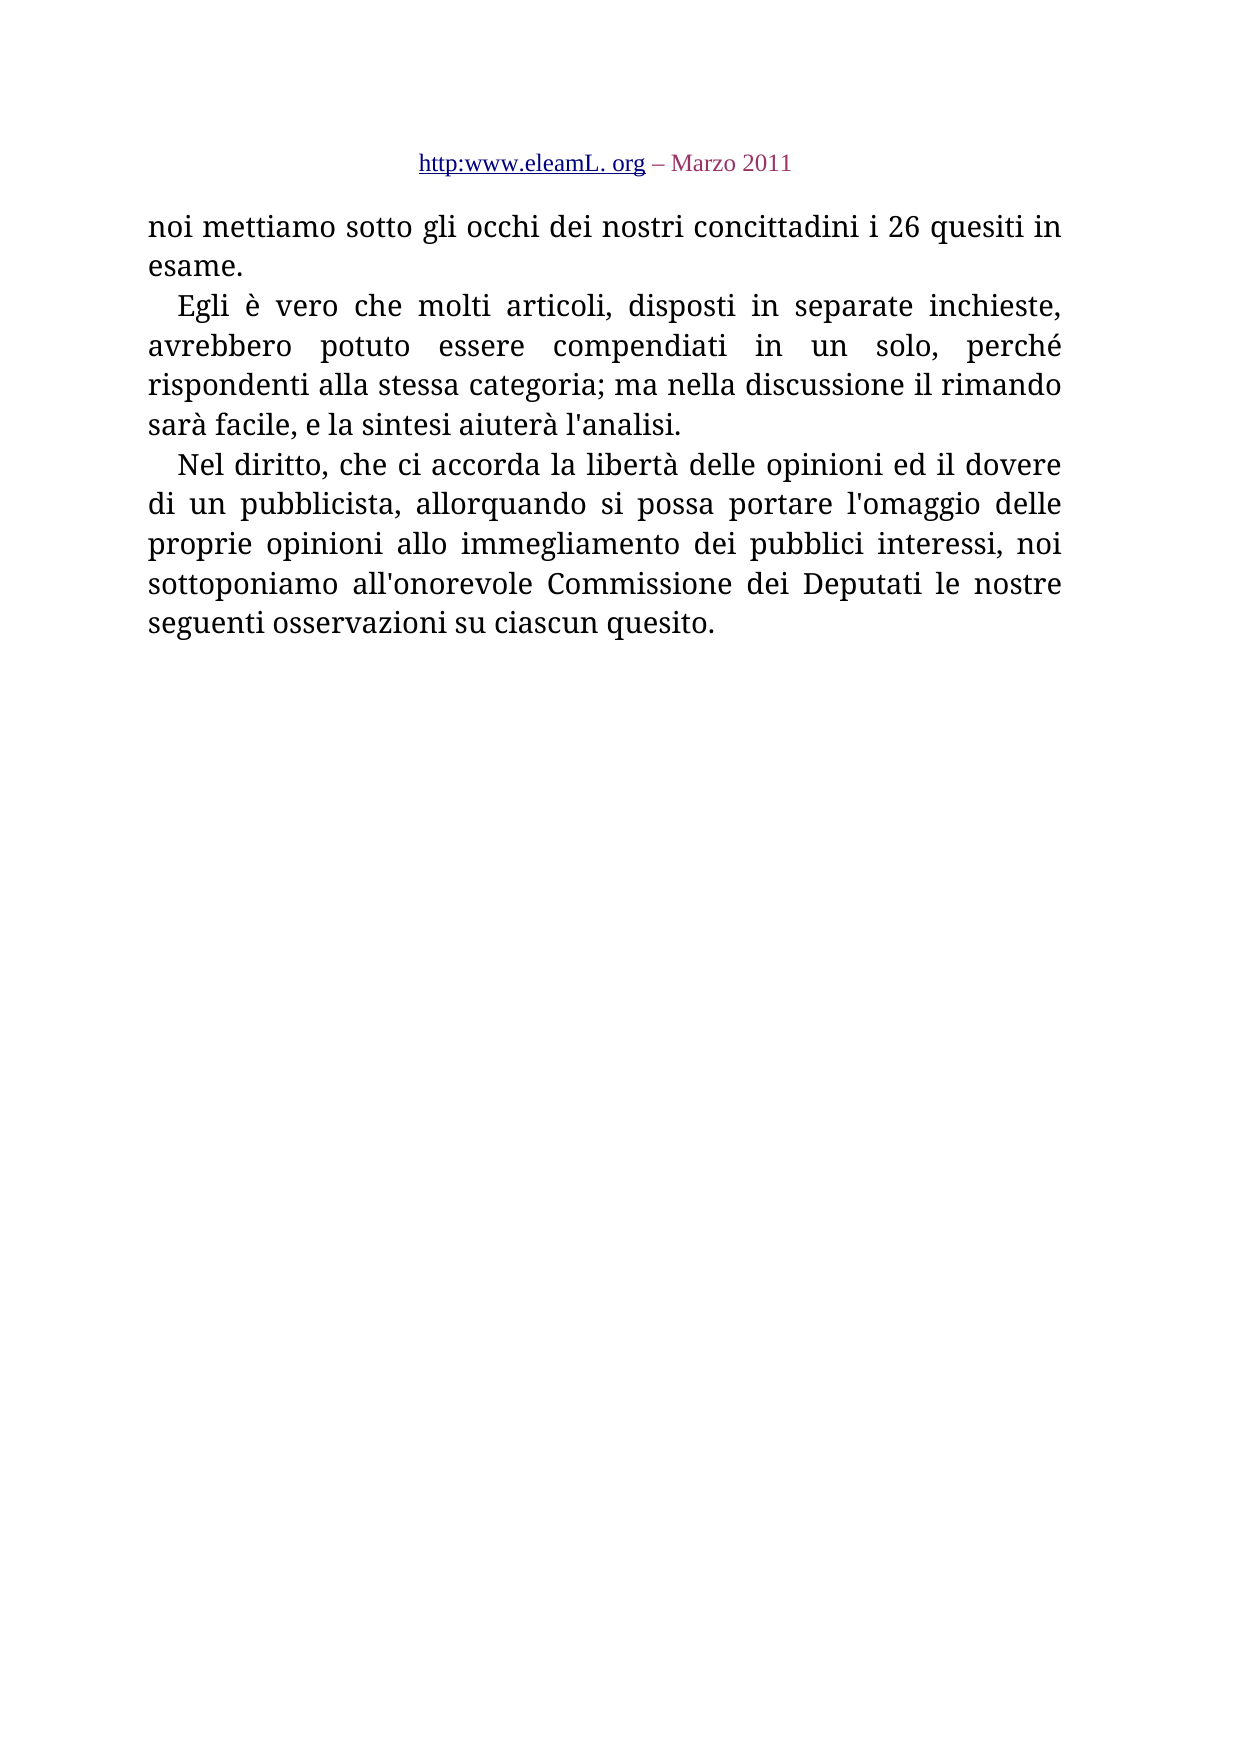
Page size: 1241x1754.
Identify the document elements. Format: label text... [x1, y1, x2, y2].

text Nel diritto, che ci accorda la libertà delle opinioni ed il dovere di un pubblicista, allorquando si possa portare l'omaggio delle proprie opinioni allo immegliamento dei pubblici interessi, noi sottoponiamo all'onorevole Commissione dei Deputati le nostre seguenti osservazioni su ciascun quesito. [148, 444, 1063, 642]
text Egli è vero che molti articoli, disposti in separate inchieste, avrebbero potuto essere compendiati in un solo, perché rispondenti alla stessa categoria; ma nella discussione il rimando sarà facile, e la sintesi aiuterà l'analisi. [148, 285, 1063, 444]
text noi mettiamo sotto gli occhi dei nostri concittadini i 26 quesiti in esame. [148, 206, 1063, 285]
